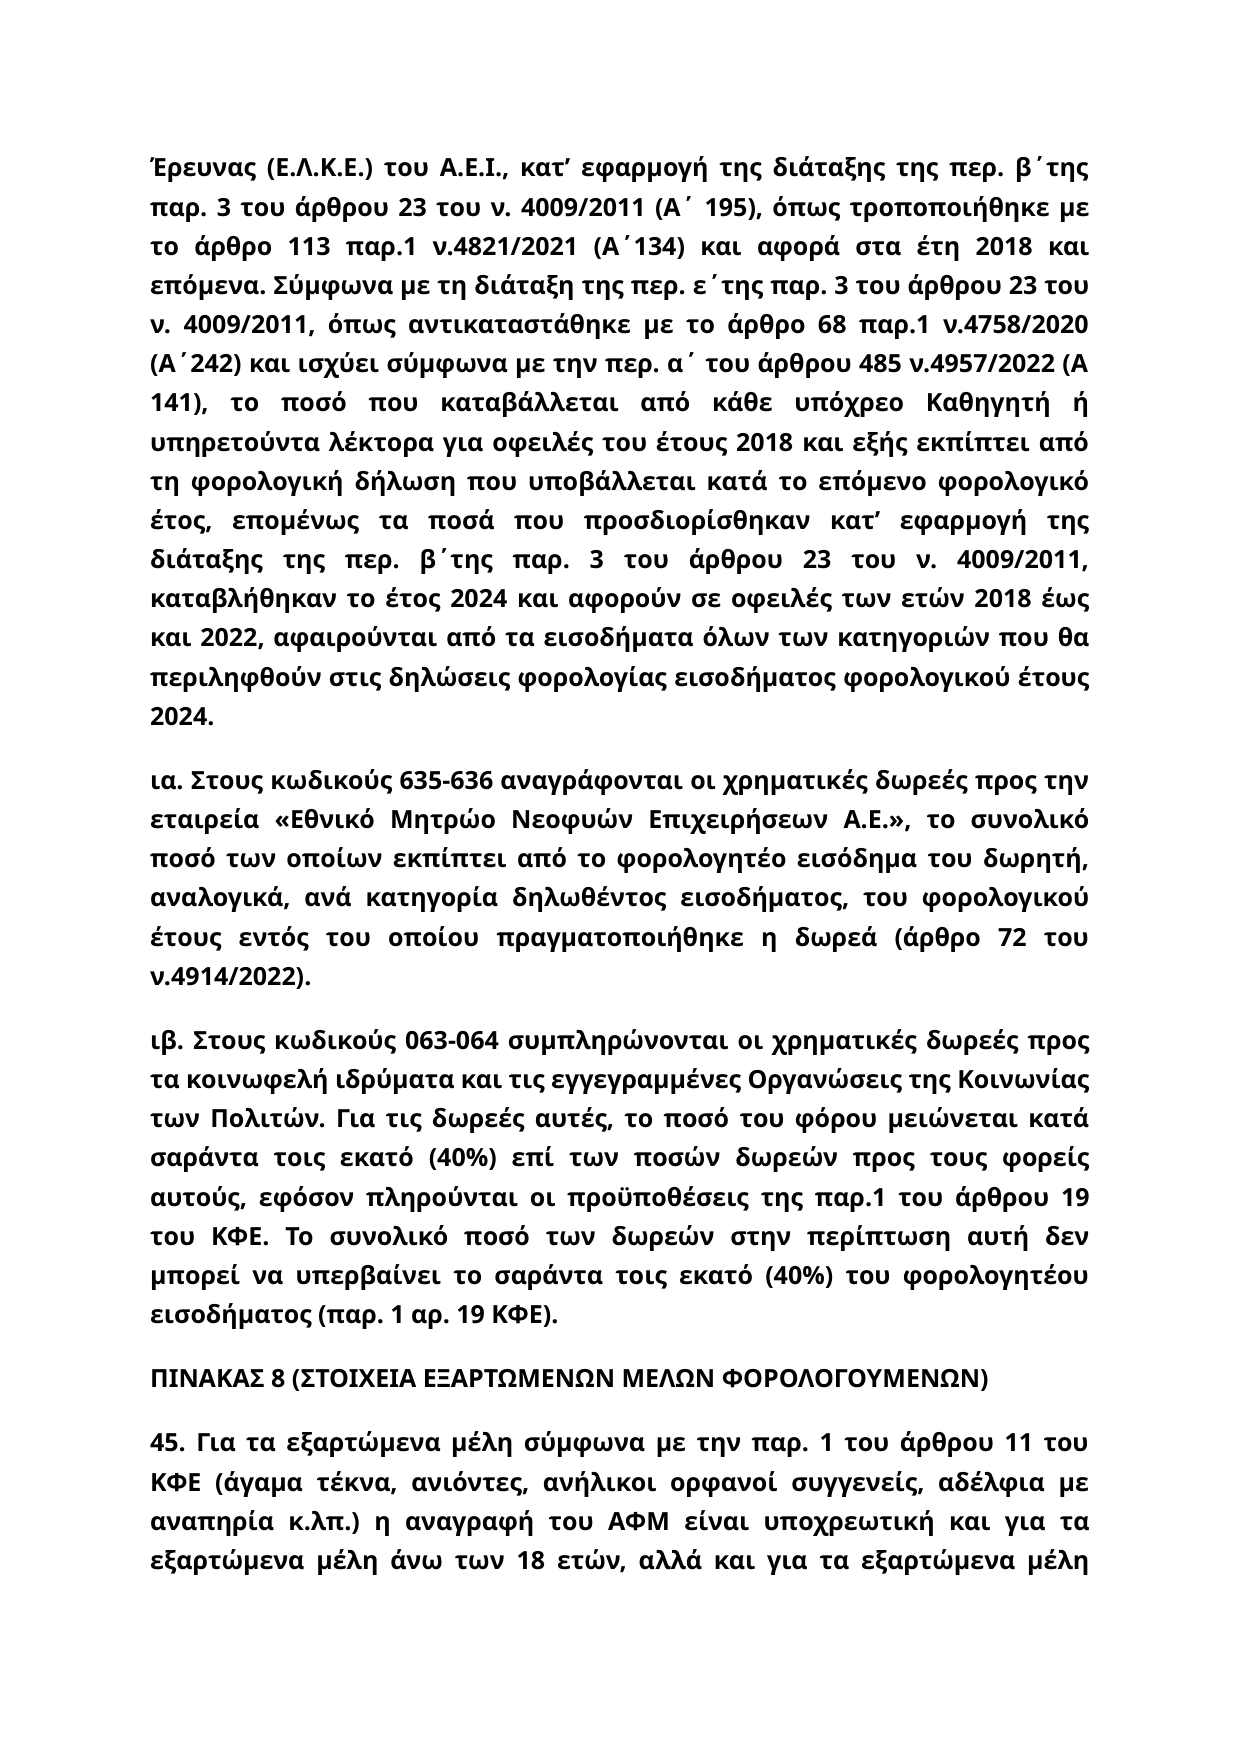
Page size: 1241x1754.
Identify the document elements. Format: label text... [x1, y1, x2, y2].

text ιβ. Στους κωδικούς 063-064 συμπληρώνονται οι χρηματικές δωρεές προς τα κοινωφελή ιδρύματα και τις εγγεγραμμένες Οργανώσεις της Κοινωνίας των Πολιτών. Για τις δωρεές αυτές, το ποσό του φόρου μειώνεται κατά σαράντα τοις εκατό (40%) επί των ποσών δωρεών προς τους φορείς αυτούς, εφόσον πληρούνται οι προϋποθέσεις της παρ.1 του άρθρου 19 του ΚΦΕ. Το συνολικό ποσό των δωρεών στην περίπτωση αυτή δεν μπορεί να υπερβαίνει το σαράντα τοις εκατό (40%) του φορολογητέου εισοδήματος (παρ. 1 αρ. 19 ΚΦΕ). [150, 1022, 1090, 1331]
text ια. Στους κωδικούς 635-636 αναγράφονται οι χρηματικές δωρεές προς την εταιρεία «Εθνικό Μητρώο Νεοφυών Επιχειρήσεων Α.Ε.», το συνολικό ποσό των οποίων εκπίπτει από το φορολογητέο εισόδημα του δωρητή, αναλογικά, ανά κατηγορία δηλωθέντος εισοδήματος, του φορολογικού έτους εντός του οποίου πραγματοποιήθηκε η δωρεά (άρθρο 72 του ν.4914/2022). [150, 762, 1090, 992]
text Έρευνας (Ε.Λ.Κ.Ε.) του Α.Ε.Ι., κατ’ εφαρμογή της διάταξης της περ. β΄της παρ. 3 του άρθρου 23 του ν. 4009/2011 (Α΄ 195), όπως τροποποιήθηκε με το άρθρο 113 παρ.1 ν.4821/2021 (Α΄134) και αφορά στα έτη 2018 και επόμενα. Σύμφωνα με τη διάταξη της περ. ε΄της παρ. 3 του άρθρου 23 του ν. 4009/2011, όπως αντικαταστάθηκε με το άρθρο 68 παρ.1 ν.4758/2020 (Α΄242) και ισχύει σύμφωνα με την περ. α΄ του άρθρου 485 ν.4957/2022 (Α 141), το ποσό που καταβάλλεται από κάθε υπόχρεο Καθηγητή ή υπηρετούντα λέκτορα για οφειλές του έτους 2018 και εξής εκπίπτει από τη φορολογική δήλωση που υποβάλλεται κατά το επόμενο φορολογικό έτος, επομένως τα ποσά που προσδιορίσθηκαν κατ’ εφαρμογή της διάταξης της περ. β΄της παρ. 3 του άρθρου 23 του ν. 4009/2011, καταβλήθηκαν το έτος 2024 και αφορούν σε οφειλές των ετών 2018 έως και 2022, αφαιρούνται από τα εισοδήματα όλων των κατηγοριών που θα περιληφθούν στις δηλώσεις φορολογίας εισοδήματος φορολογικού έτους 2024. [150, 150, 1090, 732]
text ΠΙΝΑΚΑΣ 8 (ΣΤΟΙΧΕΙΑ ΕΞΑΡΤΩΜΕΝΩΝ ΜΕΛΩΝ ΦΟΡΟΛΟΓΟΥΜΕΝΩΝ) [150, 1361, 1090, 1395]
text 45. Για τα εξαρτώμενα μέλη σύμφωνα με την παρ. 1 του άρθρου 11 του ΚΦΕ (άγαμα τέκνα, ανιόντες, ανήλικοι ορφανοί συγγενείς, αδέλφια με αναπηρία κ.λπ.) η αναγραφή του ΑΦΜ είναι υποχρεωτική και για τα εξαρτώμενα μέλη άνω των 18 ετών, αλλά και για τα εξαρτώμενα μέλη [150, 1425, 1090, 1577]
